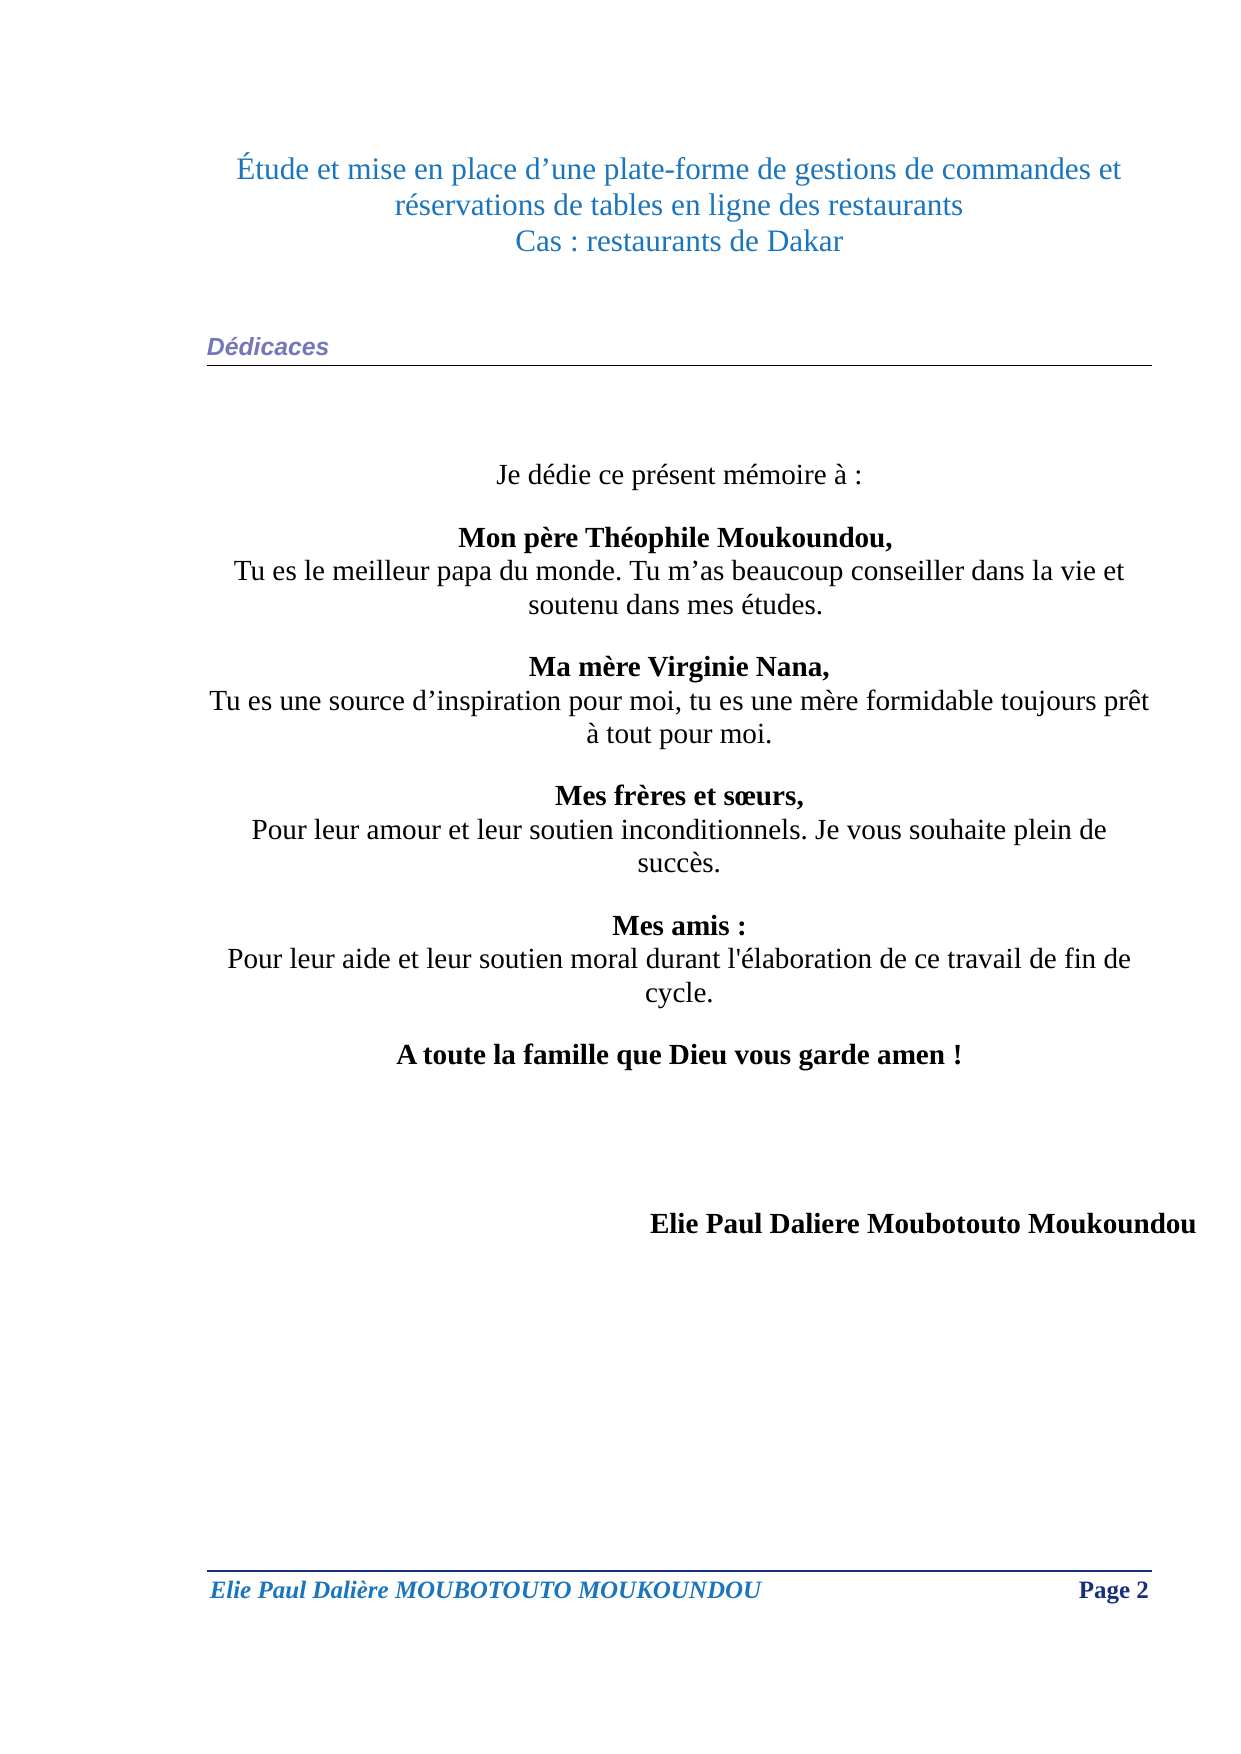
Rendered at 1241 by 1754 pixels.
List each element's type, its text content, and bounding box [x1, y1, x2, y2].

text Je dédie ce présent mémoire à : [207, 457, 1152, 491]
text A toute la famille que Dieu vous garde amen ! [207, 1037, 1152, 1071]
text Ma mère Virginie Nana, [207, 649, 1152, 683]
text Mon père Théophile Moukoundou, [207, 520, 1152, 553]
text Tu es une source d’inspiration pour moi, tu es une mère formidable toujours prêt à tout pour moi. [207, 683, 1152, 750]
subtitle Dédicaces [207, 332, 1152, 365]
text Mes amis : [207, 908, 1152, 941]
text Tu es le meilleur papa du monde. Tu m’as beaucoup conseiller dans la vie et soutenu dans mes études. [207, 553, 1152, 620]
text Pour leur amour et leur soutien inconditionnels. Je vous souhaite plein de succès. [207, 812, 1152, 879]
text Pour leur aide et leur soutien moral durant l'élaboration de ce travail de fin de cycle. [207, 941, 1152, 1008]
text Mes frères et sœurs, [207, 778, 1152, 812]
